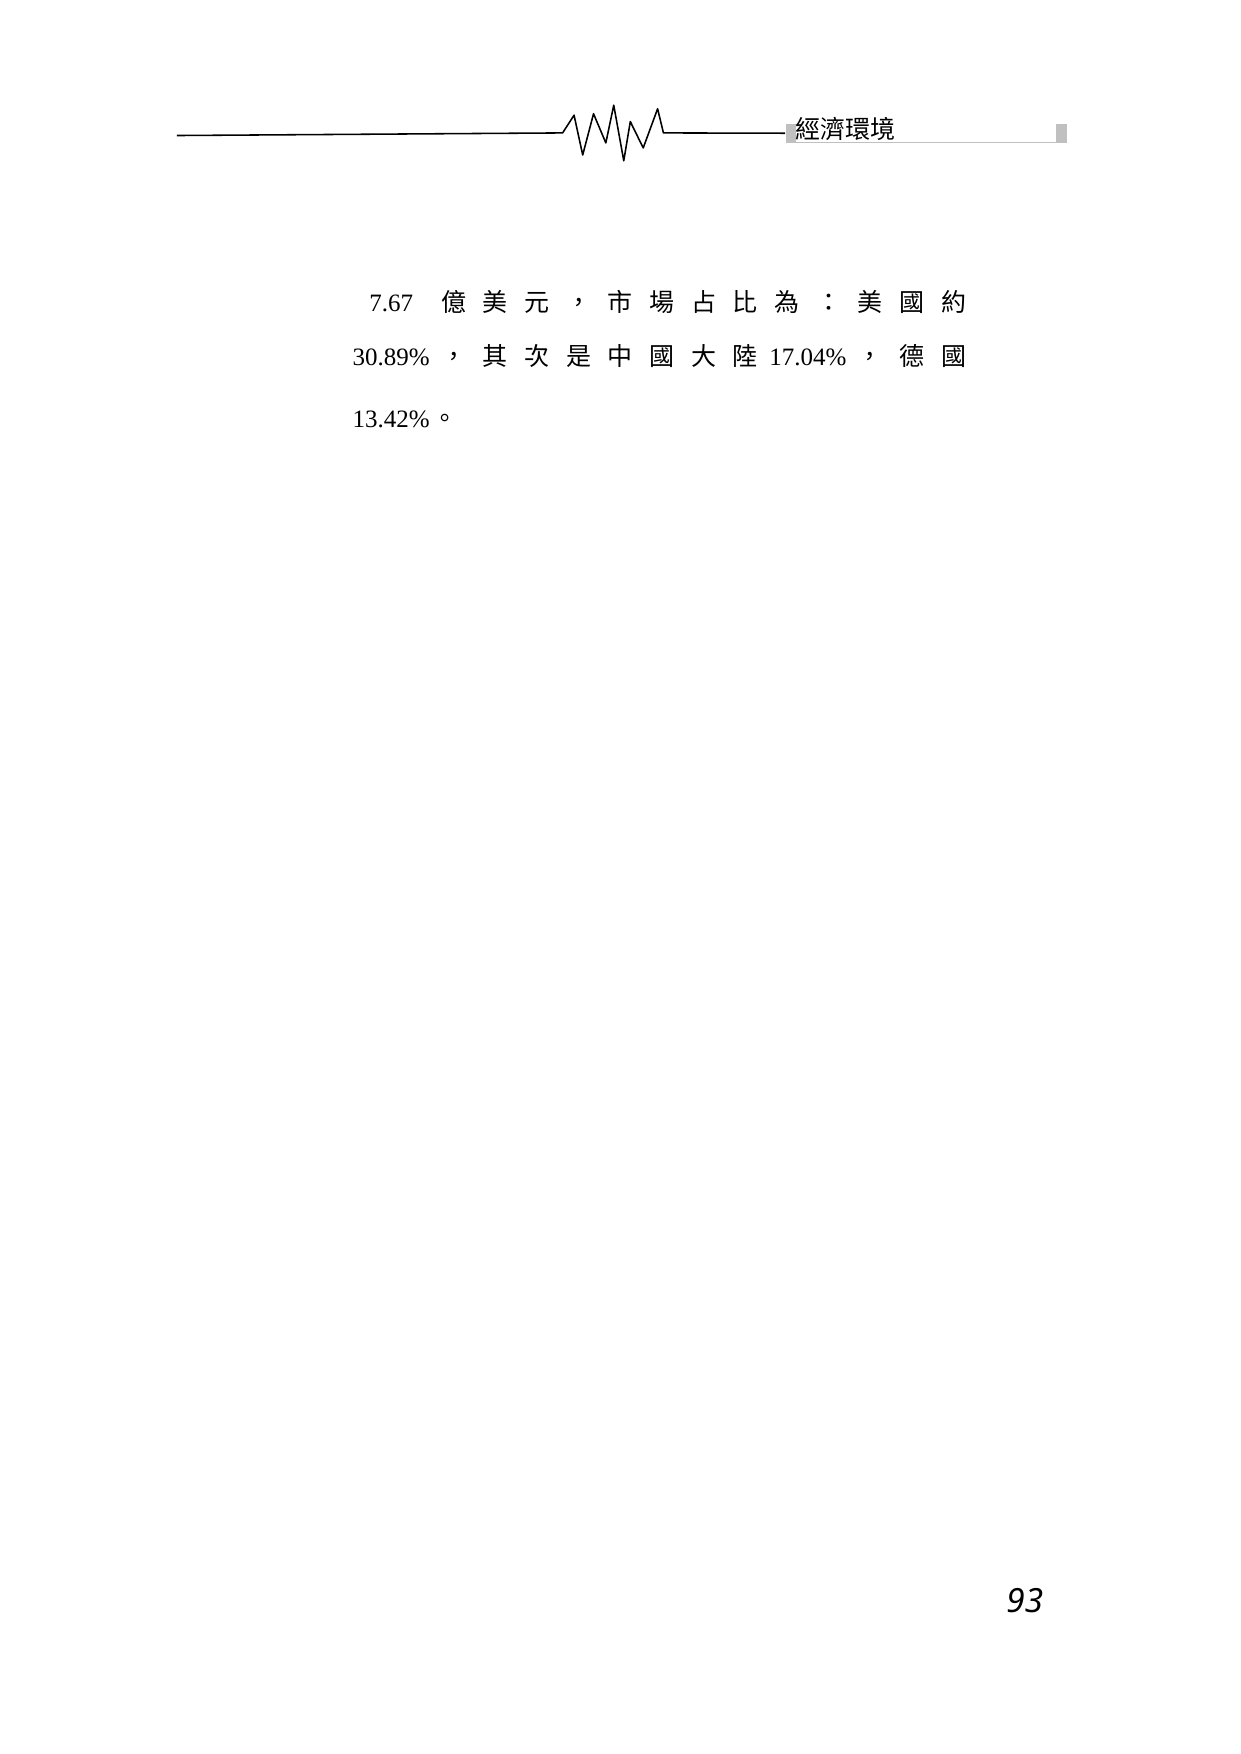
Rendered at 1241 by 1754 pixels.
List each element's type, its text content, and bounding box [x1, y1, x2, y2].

text 7.67億美元，市場占比為：美國約30.89%，其次是中國大陸17.04%，德國13.42%。 [330, 250, 1058, 438]
